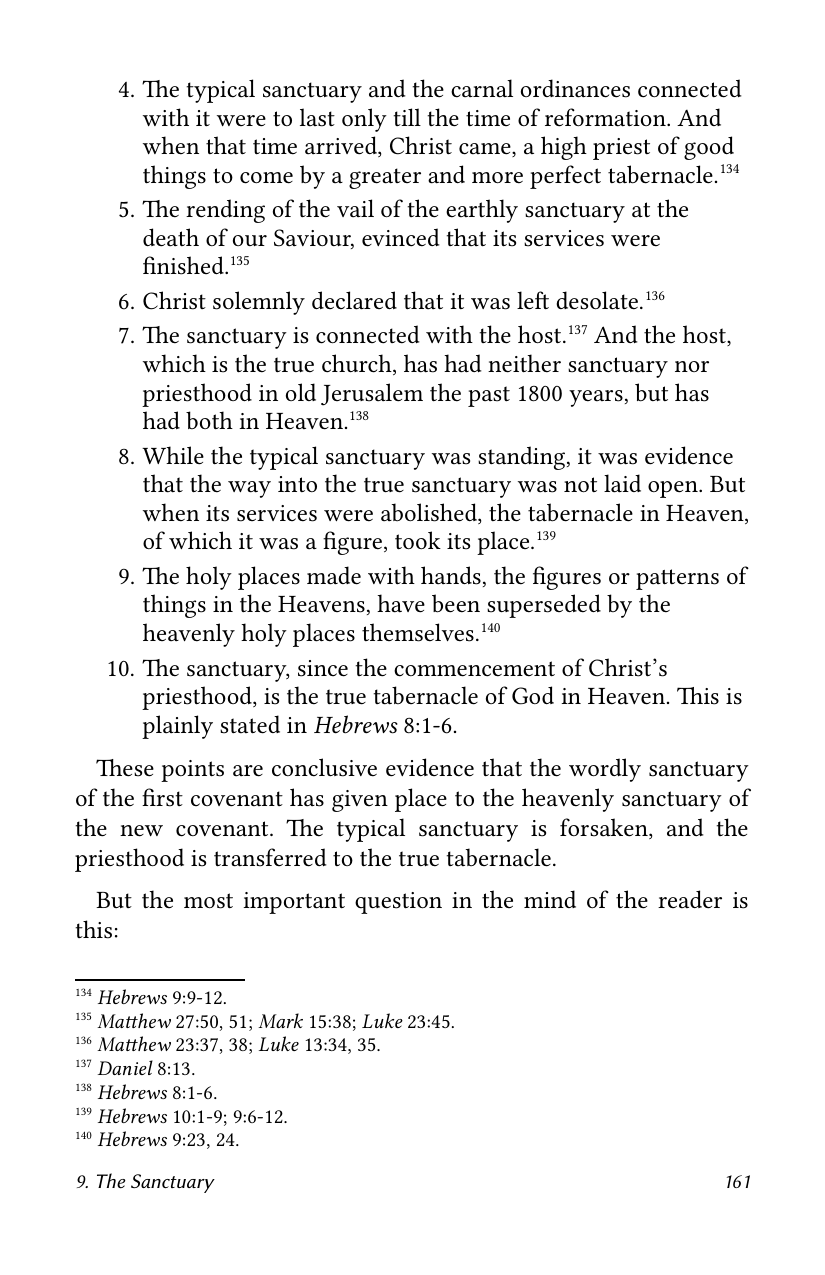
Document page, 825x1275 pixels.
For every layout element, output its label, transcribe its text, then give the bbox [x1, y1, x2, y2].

list Hebrews 8:1-6. [75, 1081, 750, 1104]
list Matthew 23:37, 38; Luke 13:34, 35. [75, 1033, 750, 1057]
text These points are conclusive evidence that the wordly sanctuary of the first covenant has given place to the heavenly sanctuary of the new covenant. The typical sanctuary is forsaken, and the priesthood is transferred to the true tabernacle. [75, 754, 750, 872]
text But the most important question in the mind of the reader is this: [75, 886, 750, 944]
list The sanctuary, since the commencement of Christ’s priesthood, is the true tabernacle of God in Heaven. This is plainly stated in Hebrews 8:1-6. [135, 653, 750, 739]
list Matthew 27:50, 51; Mark 15:38; Luke 23:45. [75, 1009, 750, 1033]
list Hebrews 10:1-9; 9:6-12. [75, 1104, 750, 1128]
list Hebrews 9:23, 24. [75, 1128, 750, 1152]
list The rending of the vail of the earthly sanctuary at the death of our Saviour, evinced that its services were finished. [135, 195, 750, 281]
list Christ solemnly declared that it was left desolate. [135, 287, 750, 315]
list Daniel 8:13. [75, 1057, 750, 1081]
list While the typical sanctuary was standing, it was evidence that the way into the true sanctuary was not laid open. But when its services were abolished, the tabernacle in Heaven, of which it was a figure, took its place. [135, 442, 750, 556]
list Hebrews 9:9-12. [75, 986, 750, 1009]
list The typical sanctuary and the carnal ordinances connected with it were to last only till the time of reformation. And when that time arrived, Christ came, a high priest of good things to come by a greater and more perfect tabernacle. [135, 75, 750, 189]
list The holy places made with hands, the figures or patterns of things in the Heavens, have been superseded by the heavenly holy places themselves. [135, 562, 750, 647]
list The sanctuary is connected with the host. And the host, which is the true church, has had neither sanctuary nor priesthood in old Jerusalem the past 1800 years, but has had both in Heaven. [135, 321, 750, 436]
